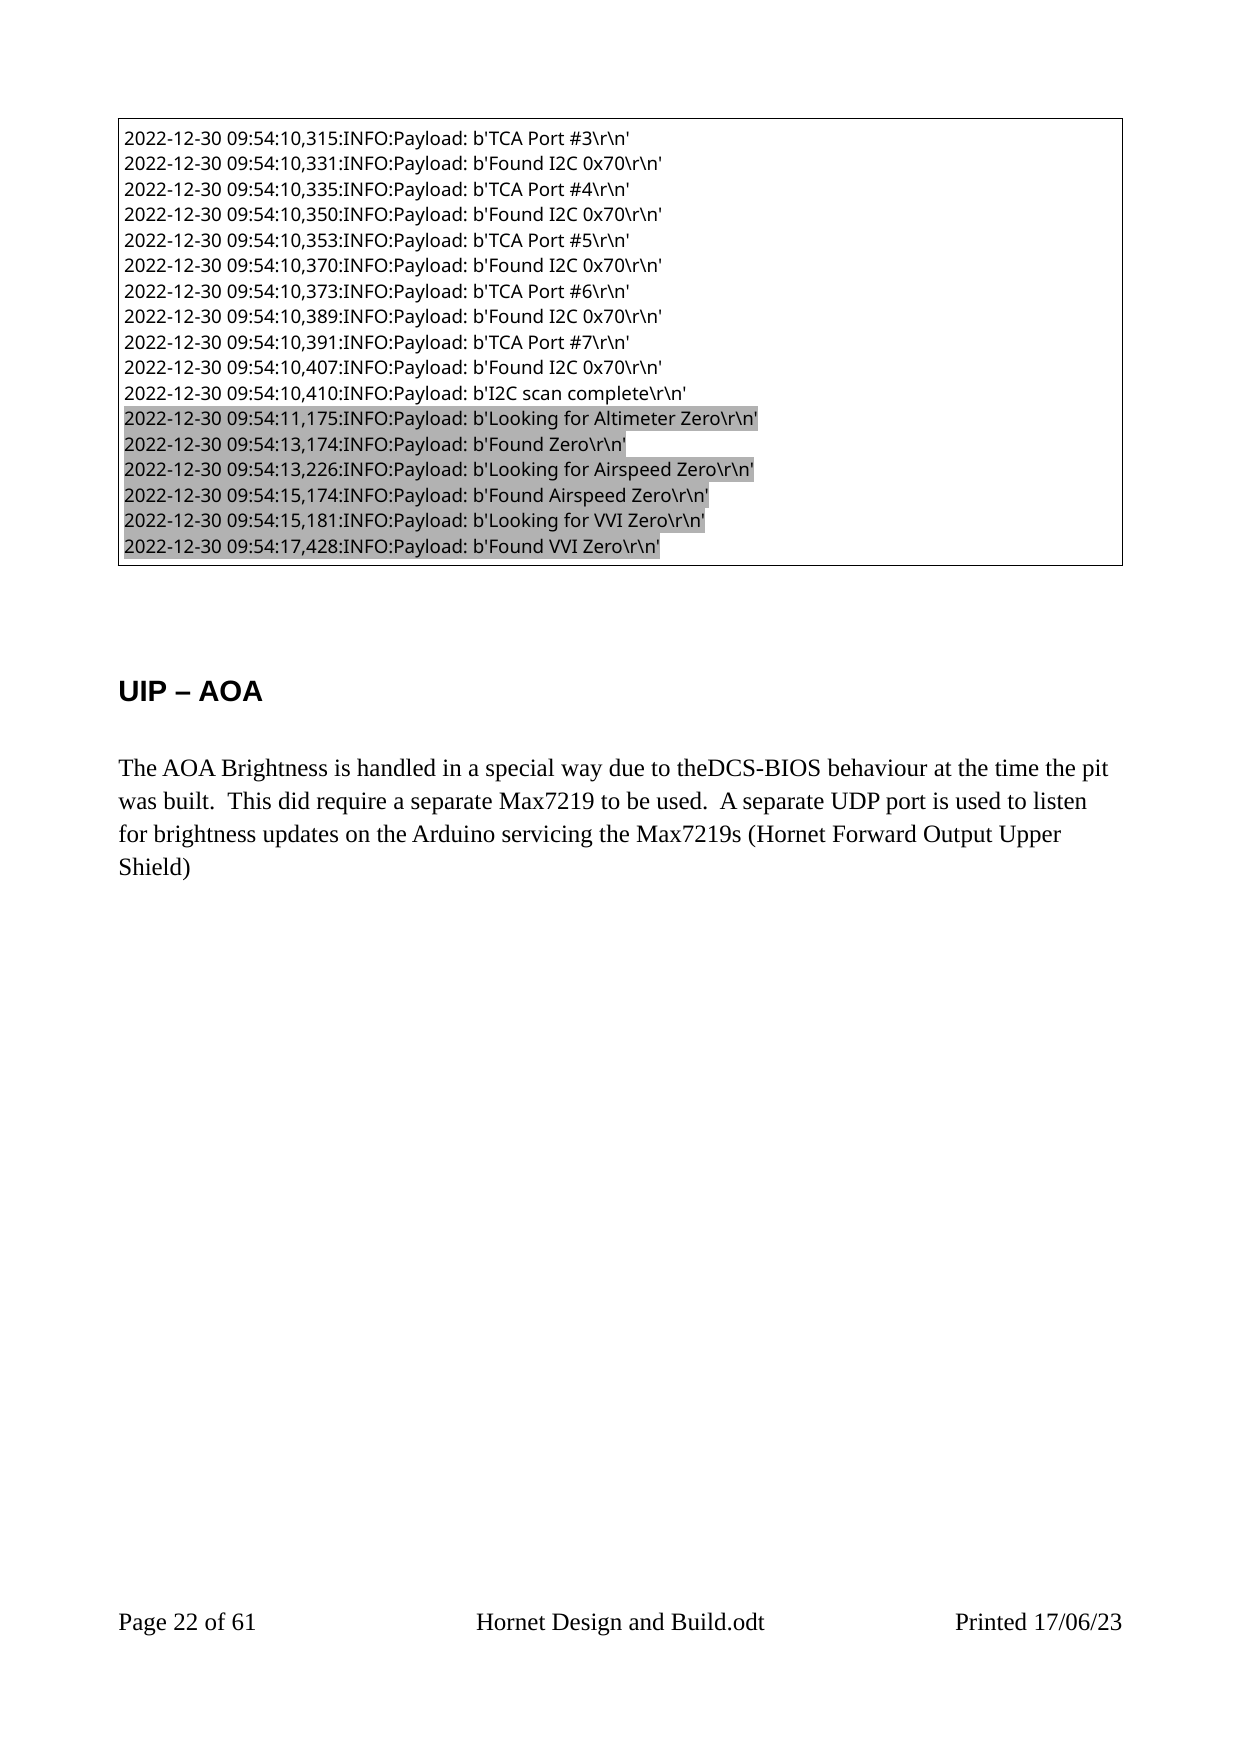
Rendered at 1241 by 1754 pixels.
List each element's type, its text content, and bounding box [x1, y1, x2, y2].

table_header 2022-12-30 09:54:10,315:INFO:Payload: b'TCA Port #3\r\n' 2022-12-30 09:54:10,331:INFO:Payload: b'Found I2C 0x70\r\n' 2022-12-30 09:54:10,335:INFO:Payload: b'TCA Port #4\r\n' 2022-12-30 09:54:10,350:INFO:Payload: b'Found I2C 0x70\r\n' 2022-12-30 09:54:10,353:INFO:Payload: b'TCA Port #5\r\n' 2022-12-30 09:54:10,370:INFO:Payload: b'Found I2C 0x70\r\n' 2022-12-30 09:54:10,373:INFO:Payload: b'TCA Port #6\r\n' 2022-12-30 09:54:10,389:INFO:Payload: b'Found I2C 0x70\r\n' 2022-12-30 09:54:10,391:INFO:Payload: b'TCA Port #7\r\n' 2022-12-30 09:54:10,407:INFO:Payload: b'Found I2C 0x70\r\n' 2022-12-30 09:54:10,410:INFO:Payload: b'I2C scan complete\r\n' 2022-12-30 09:54:11,175:INFO:Payload: b'Looking for Altimeter Zero\r\n' 2022-12-30 09:54:13,174:INFO:Payload: b'Found Zero\r\n' 2022-12-30 09:54:13,226:INFO:Payload: b'Looking for Airspeed Zero\r\n' 2022-12-30 09:54:15,174:INFO:Payload: b'Found Airspeed Zero\r\n' 2022-12-30 09:54:15,181:INFO:Payload: b'Looking for VVI Zero\r\n' 2022-12-30 09:54:17,428:INFO:Payload: b'Found VVI Zero\r\n' [119, 119, 1122, 564]
text The AOA Brightness is handled in a special way due to theDCS-BIOS behaviour at the time the pit was built. This did require a separate Max7219 to be used. A separate UDP port is used to listen for brightness updates on the Arduino servicing the Max7219s (Hornet Forward Output Upper Shield) [118, 753, 1122, 881]
subtitle UIP – AOA [118, 674, 1122, 708]
